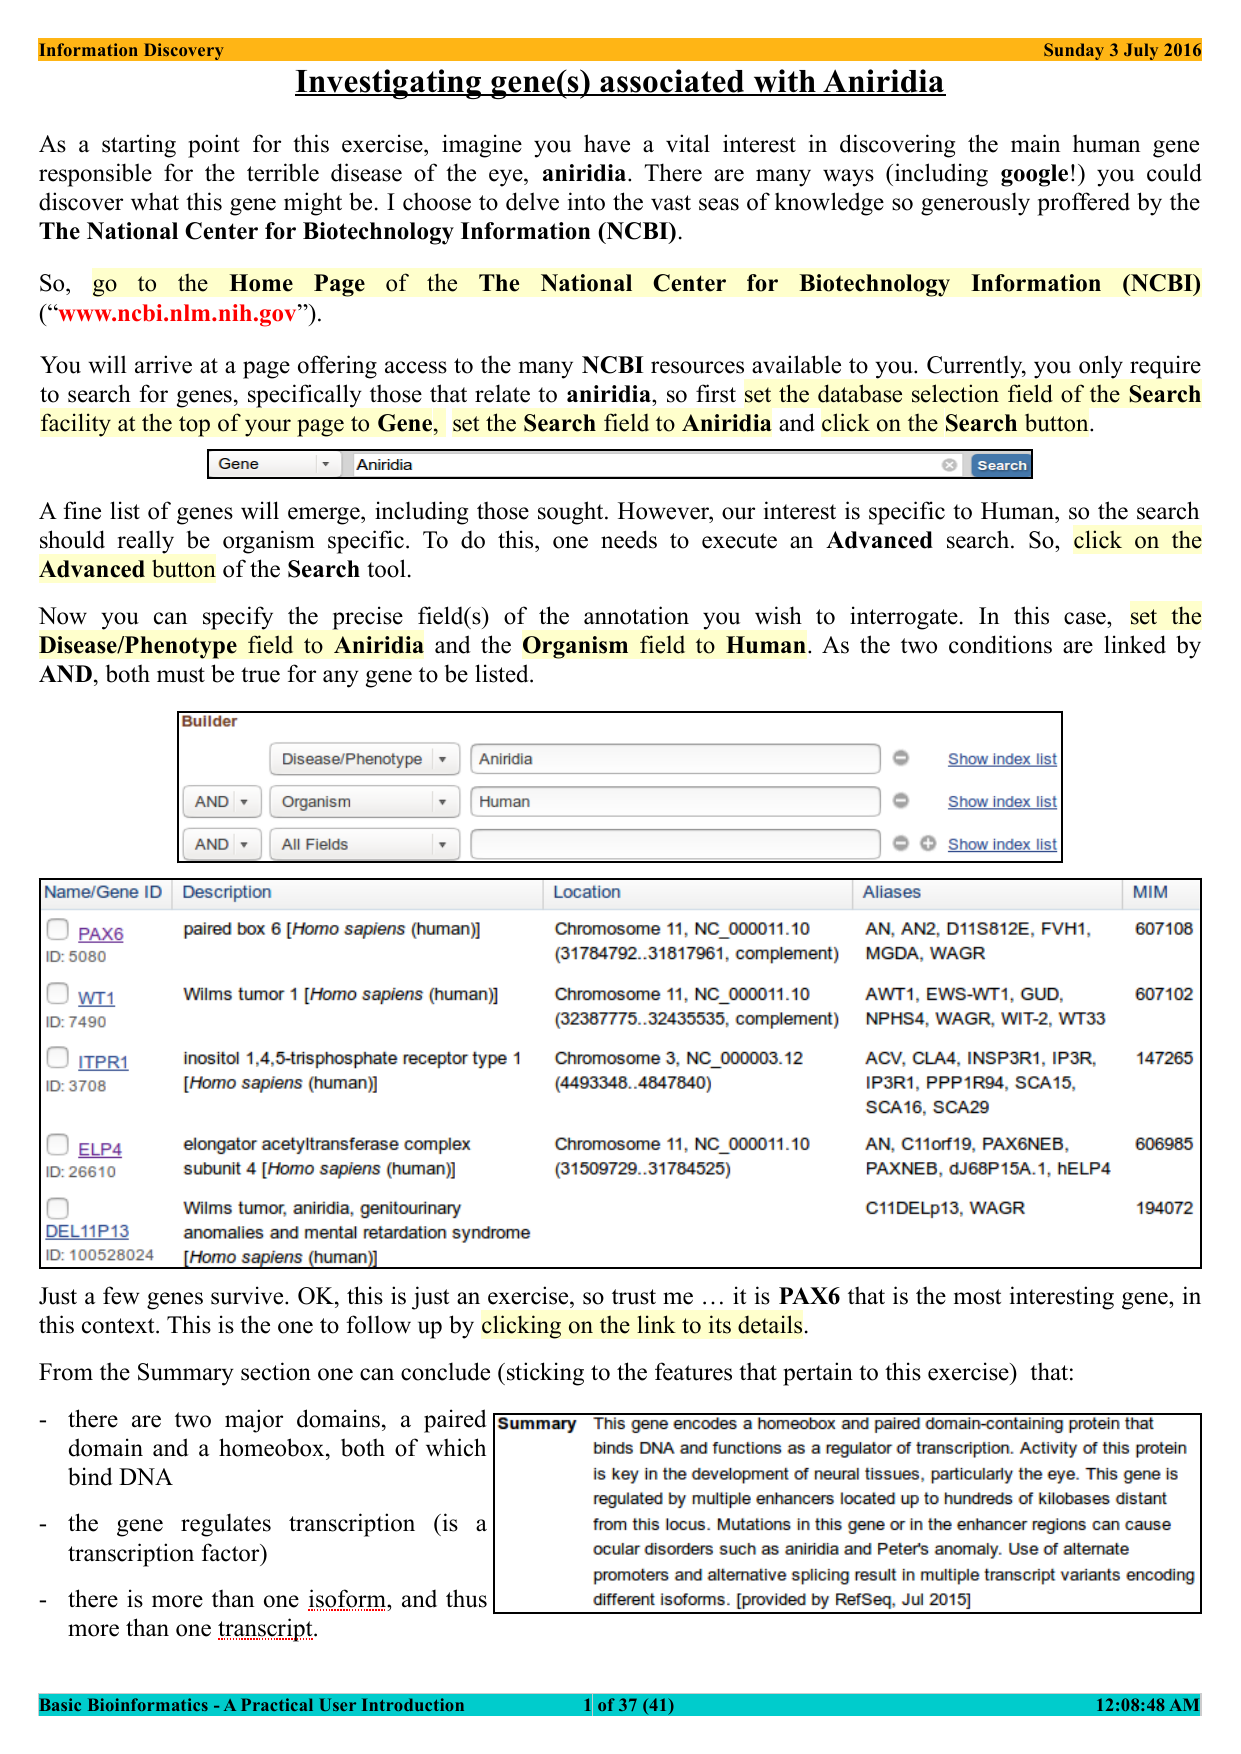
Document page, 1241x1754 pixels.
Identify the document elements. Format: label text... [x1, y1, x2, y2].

picture [495, 1415, 1200, 1612]
text From the Summary section one can conclude (sticking to the features that pertain to this exercise) that: [38, 1357, 1202, 1386]
text Just a few genes survive. OK, this is just an exercise, so trust me … it is PAX6 that is the most interesting gene, in this context. This is the one to follow up by clicking on the link to its details. [38, 1267, 1202, 1339]
text You will arrive at a page offering access to the many NCBI resources available to you. Currently, you only require to search for genes, specifically those that relate to aniridia, so first set the database selection field of the Search facility at the top of your page to Gene, set the Search field to Aniridia and click on the Search button. [40, 350, 1202, 437]
text - there is more than one isoform, and thus more than one transcript. [38, 1584, 1202, 1642]
text Now you can specify the precise field(s) of the annotation you wish to interrogate. In this case, set the Disease/Phenotype field to Aniridia and the Organism field to Human. As the two conditions are linked by AND, both must be true for any gene to be listed. [38, 601, 1202, 688]
picture [209, 451, 1031, 477]
picture [41, 880, 1200, 1267]
text A fine list of genes will emerge, including those sought. However, our interest is specific to Human, so the search should really be organism specific. To do this, one needs to execute an Advanced search. So, click on the Advanced button of the Search tool. [38, 496, 1202, 583]
text Investigating gene(s) associated with Aniridia [38, 61, 1202, 99]
text As a starting point for this exercise, imagine you have a vital interest in discovering the main human gene responsible for the terrible disease of the eye, aniridia. There are many ways (including google!) you could discover what this gene might be. I choose to delve into the vast seas of knowledge so generously proffered by the The National Center for Biotechnology Information (NCBI). [38, 128, 1202, 245]
text - there are two major domains, a paired domain and a homeobox, both of which bind DNA [38, 1403, 1202, 1491]
picture [179, 713, 1061, 861]
text So, go to the Home Page of the The National Center for Biotechnology Information (NCBI) (“www.ncbi.nlm.nih.gov”). [38, 268, 1202, 326]
text [38, 706, 1202, 878]
text - the gene regulates transcription (is a transcription factor) [38, 1508, 493, 1566]
